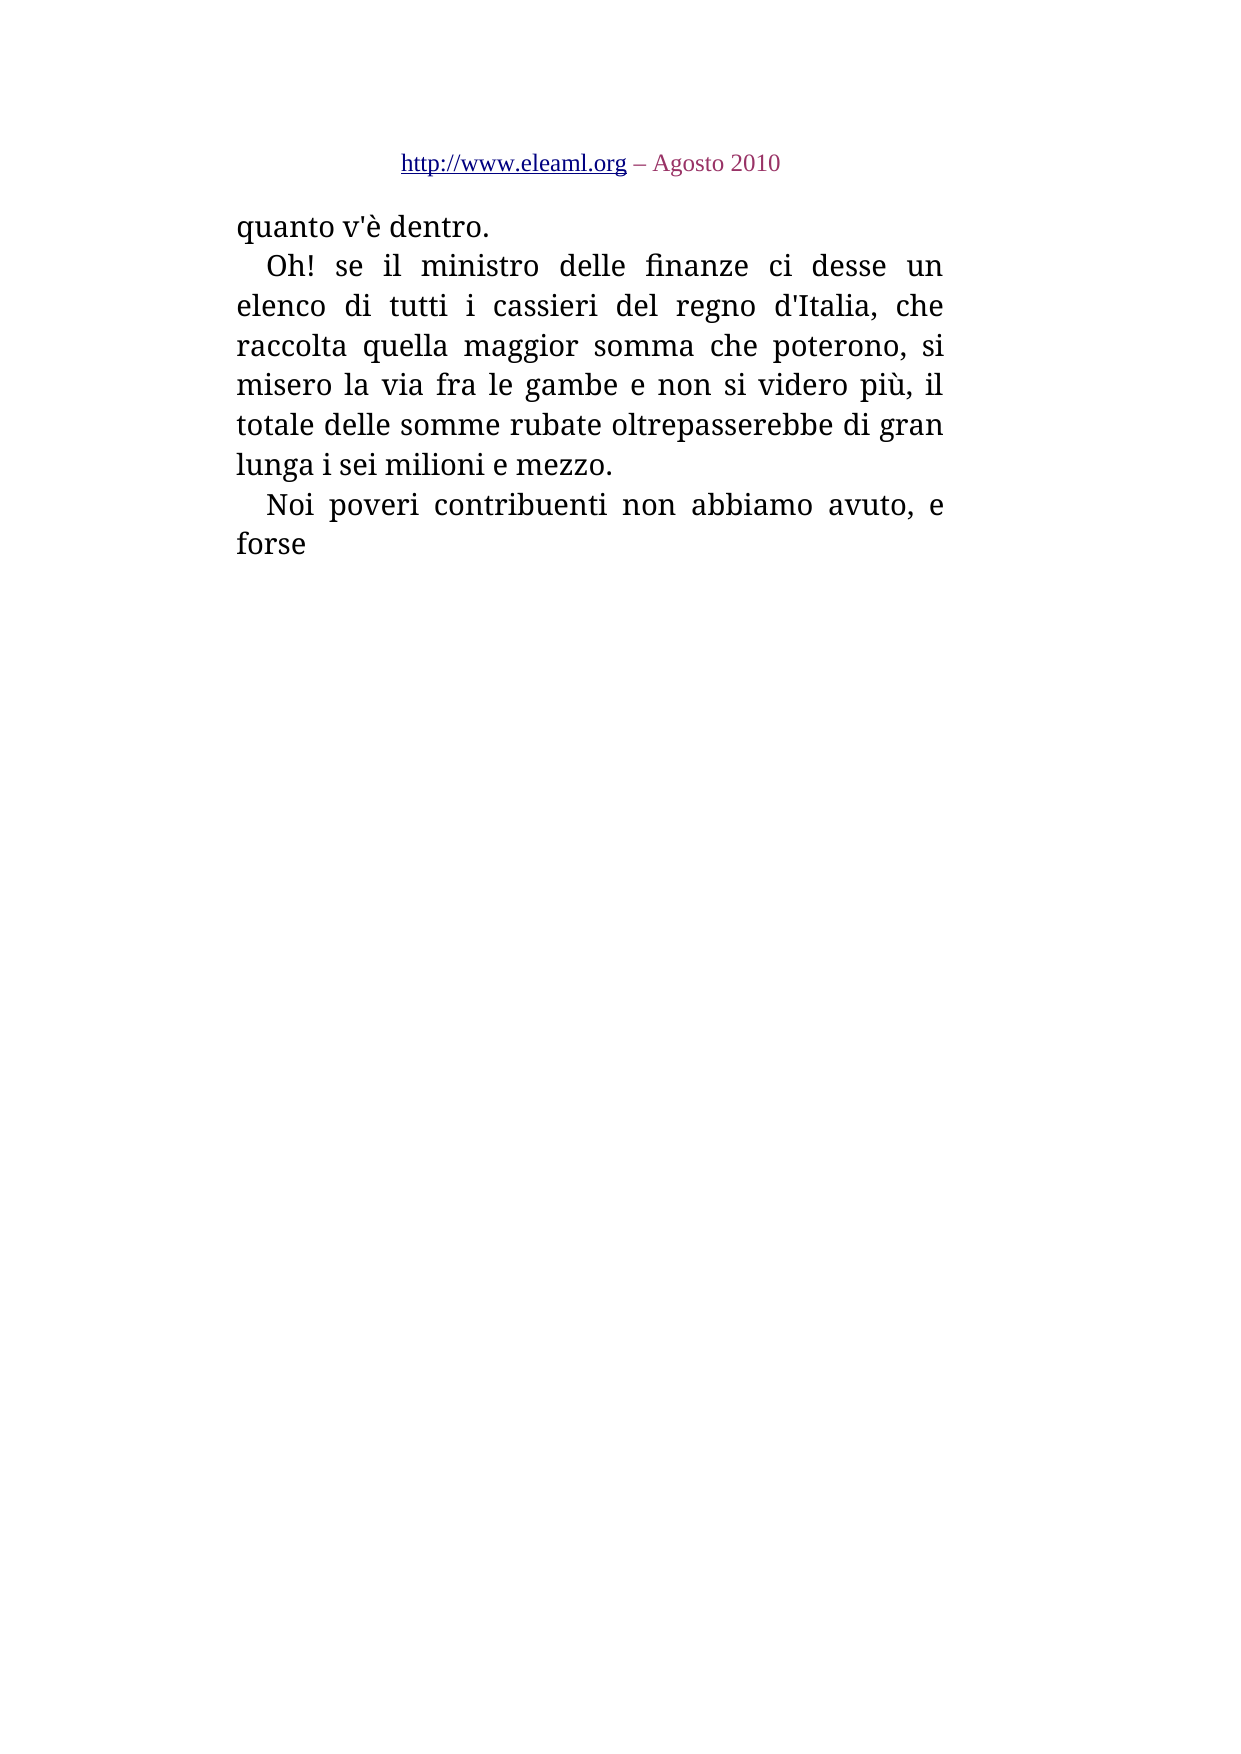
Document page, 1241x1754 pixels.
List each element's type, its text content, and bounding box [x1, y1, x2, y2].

text Oh! se il ministro delle finanze ci desse un elenco di tutti i cassieri del regno d'Italia, che raccolta quella maggior somma che poterono, si misero la via fra le gambe e non si videro più, il totale delle somme rubate oltrepasserebbe di gran lunga i sei milioni e mezzo. [236, 246, 945, 484]
text Noi poveri contribuenti non abbiamo avuto, e forse [236, 484, 945, 563]
text quanto v'è dentro. [236, 206, 945, 246]
